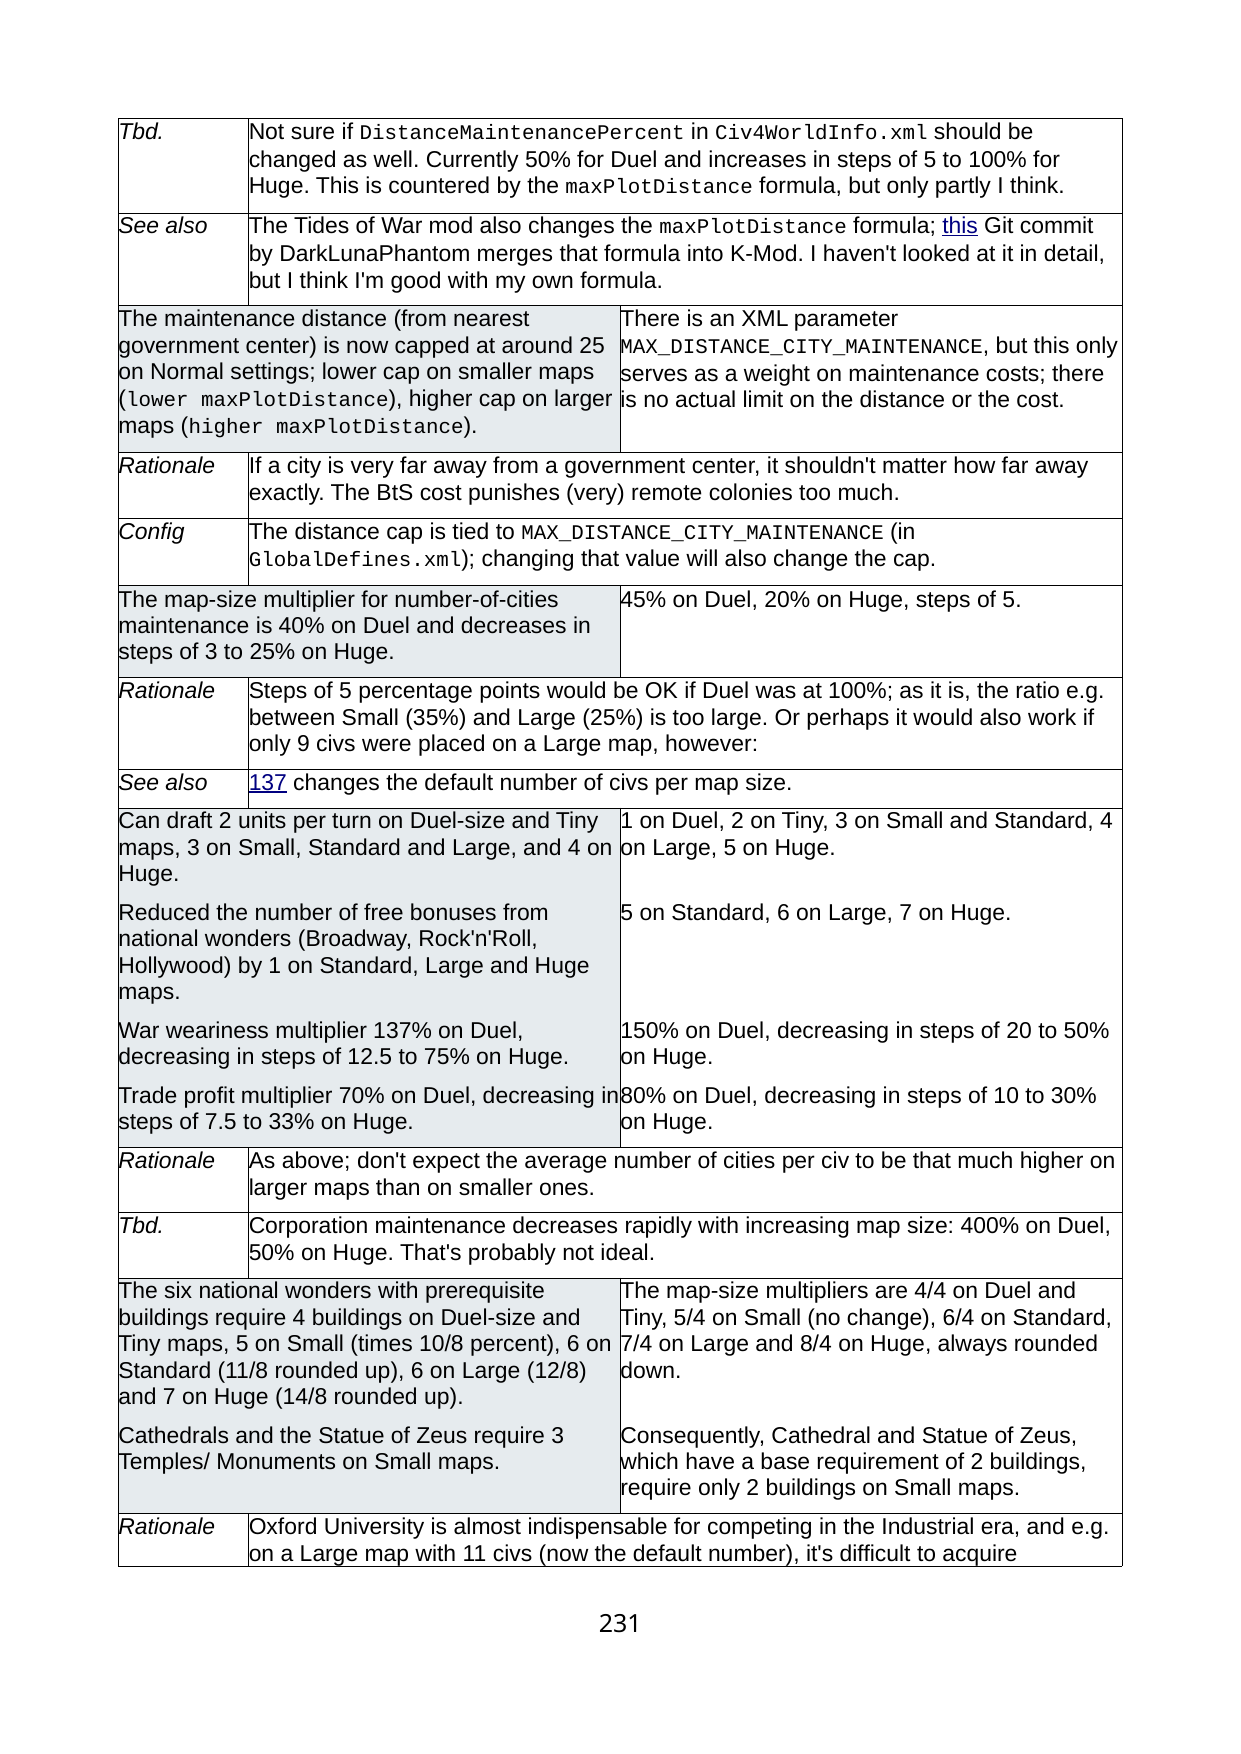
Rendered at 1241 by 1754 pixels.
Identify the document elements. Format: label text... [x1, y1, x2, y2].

table_cell Oxford University is almost indispensable for competing in the Industrial era, and e.g. on a Large map with 11 civs (now the default number), it's difficult to acquire [249, 1514, 1122, 1566]
table_cell Rationale [119, 453, 248, 517]
table_cell The distance cap is tied to MAX_DISTANCE_CITY_MAINTENANCE (in GlobalDefines.xml); changing that value will also change the cap. [249, 519, 1122, 585]
table_cell Corporation maintenance decreases rapidly with increasing map size: 400% on Duel, 50% on Huge. That's probably not ideal. [249, 1213, 1122, 1277]
table_cell The map-size multiplier for number-of-cities maintenance is 40% on Duel and decreases in steps of 3 to 25% on Huge. [119, 586, 620, 677]
table_cell Steps of 5 percentage points would be OK if Duel was at 100%; as it is, the ratio e.g. between Small (35%) and Large (25%) is too large. Or perhaps it would also work if only 9 civs were placed on a Large map, however: [249, 678, 1122, 768]
table_cell Rationale [119, 1148, 248, 1212]
table_cell Not sure if DistanceMaintenancePercent in Civ4WorldInfo.xml should be changed as well. Currently 50% for Duel and increases in steps of 5 to 100% for Huge. This is countered by the maxPlotDistance formula, but only partly I think. [249, 119, 1122, 212]
table_cell Rationale [119, 678, 248, 768]
table_cell Tbd. [119, 119, 248, 212]
table_cell 137 changes the default number of civs per map size. [249, 770, 1122, 807]
table_cell The map-size multipliers are 4/4 on Duel and Tiny, 5/4 on Small (no change), 6/4 on Standard, 7/4 on Large and 8/4 on Huge, always rounded down. Consequently, Cathedral and Statue of Zeus, which have a base requirement of 2 buildings, require only 2 buildings on Small maps. [621, 1279, 1122, 1513]
table_cell There is an XML parameter MAX_DISTANCE_CITY_MAINTENANCE, but this only serves as a weight on maintenance costs; there is no actual limit on the distance or the cost. [621, 306, 1122, 452]
table_cell See also [119, 214, 248, 305]
table_cell 1 on Duel, 2 on Tiny, 3 on Small and Standard, 4 on Large, 5 on Huge. 5 on Standard, 6 on Large, 7 on Huge. 150% on Duel, decreasing in steps of 20 to 50% on Huge. 80% on Duel, decreasing in steps of 10 to 30% on Huge. [621, 809, 1122, 1147]
table_cell The maintenance distance (from nearest government center) is now capped at around 25 on Normal settings; lower cap on smaller maps (lower maxPlotDistance), higher cap on larger maps (higher maxPlotDistance). [119, 306, 620, 452]
table_cell The Tides of War mod also changes the maxPlotDistance formula; this Git commit by DarkLunaPhantom merges that formula into K-Mod. I haven't looked at it in detail, but I think I'm good with my own formula. [249, 214, 1122, 305]
table_cell Tbd. [119, 1213, 248, 1277]
table_cell The six national wonders with prerequisite buildings require 4 buildings on Duel-size and Tiny maps, 5 on Small (times 10/8 percent), 6 on Standard (11/8 rounded up), 6 on Large (12/8) and 7 on Huge (14/8 rounded up). Cathedrals and the Statue of Zeus require 3 Temples/ Monuments on Small maps. [119, 1279, 620, 1513]
table_cell See also [119, 770, 248, 807]
table_cell Rationale [119, 1514, 248, 1566]
table_cell As above; don't expect the average number of cities per civ to be that much higher on larger maps than on smaller ones. [249, 1148, 1122, 1212]
table_cell Config [119, 519, 248, 585]
table_cell Can draft 2 units per turn on Duel-size and Tiny maps, 3 on Small, Standard and Large, and 4 on Huge. Reduced the number of free bonuses from national wonders (Broadway, Rock'n'Roll, Hollywood) by 1 on Standard, Large and Huge maps. War weariness multiplier 137% on Duel, decreasing in steps of 12.5 to 75% on Huge. Trade profit multiplier 70% on Duel, decreasing in steps of 7.5 to 33% on Huge. [119, 809, 620, 1147]
table_cell 45% on Duel, 20% on Huge, steps of 5. [621, 586, 1122, 677]
table_cell If a city is very far away from a government center, it shouldn't matter how far away exactly. The BtS cost punishes (very) remote colonies too much. [249, 453, 1122, 517]
